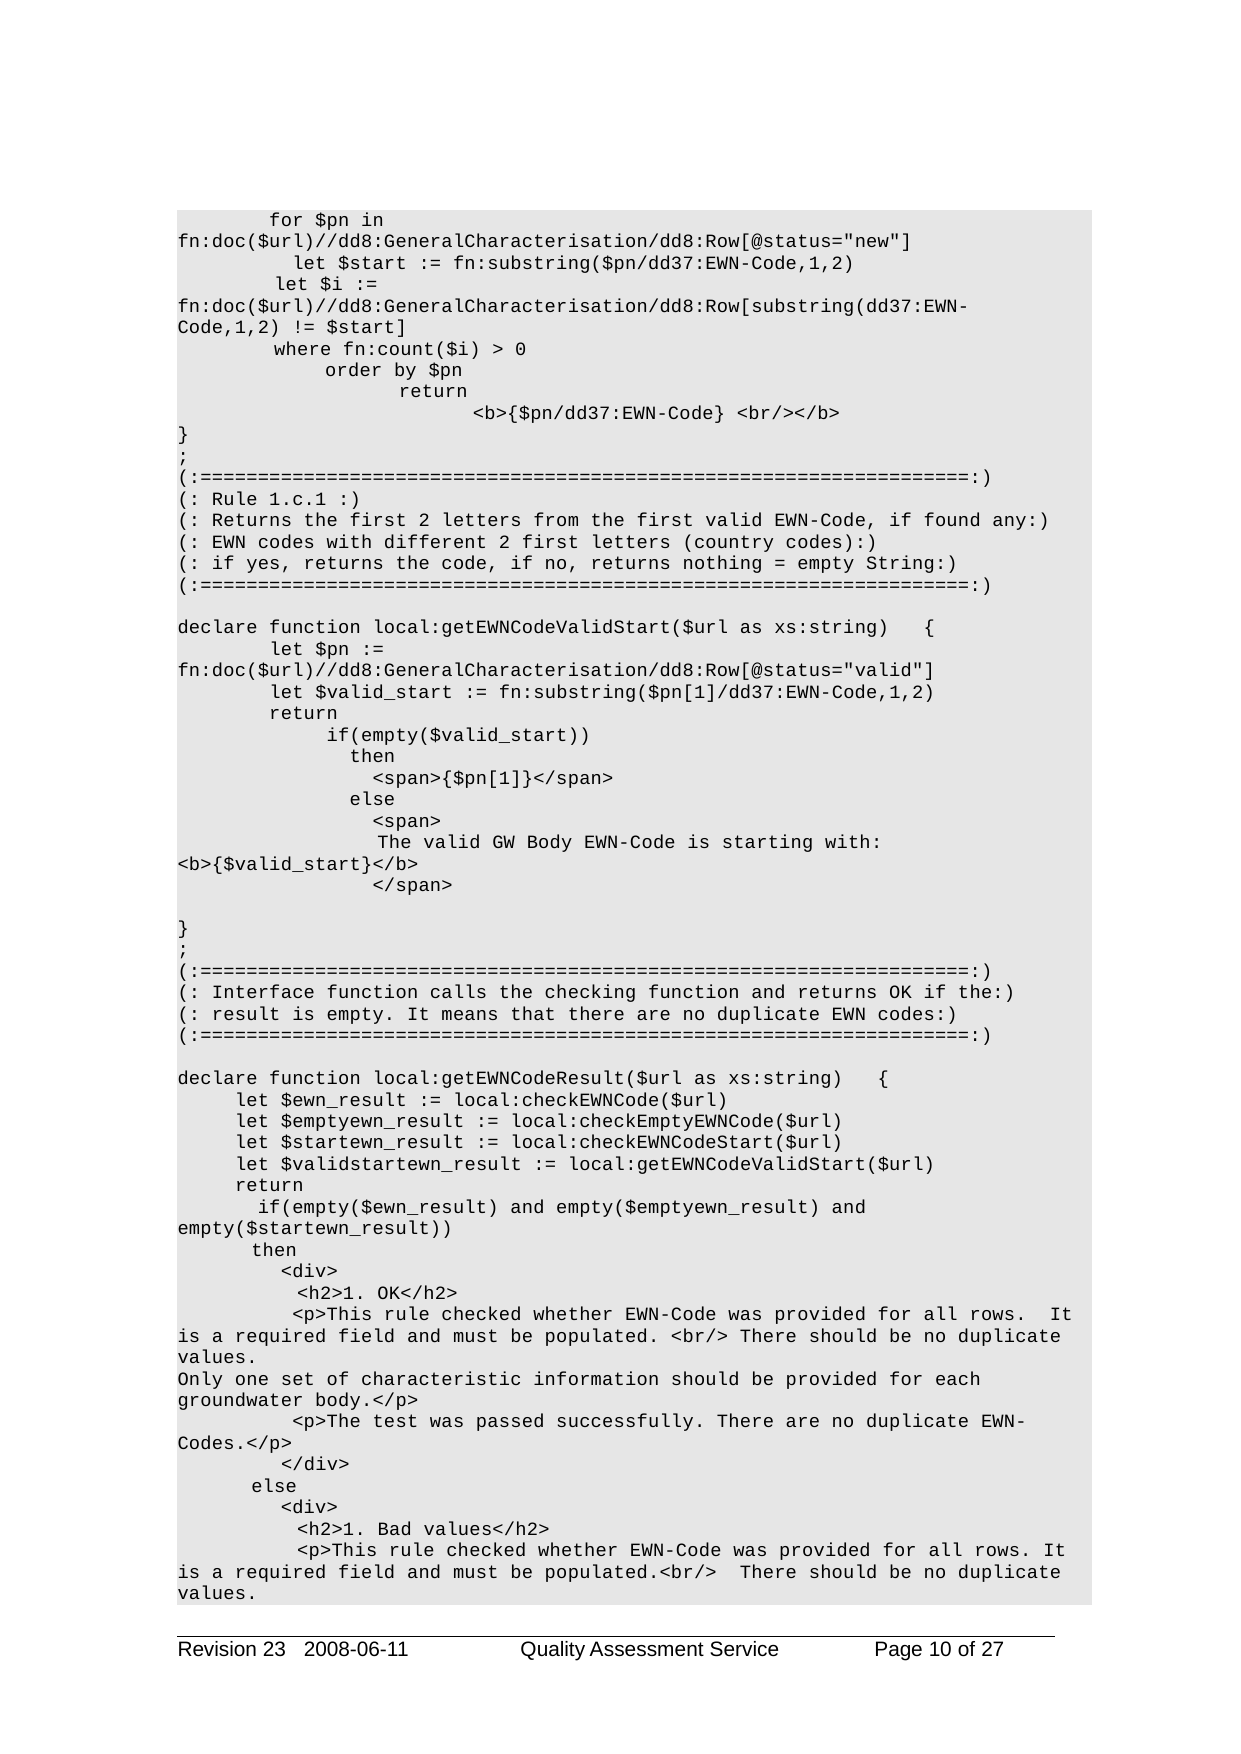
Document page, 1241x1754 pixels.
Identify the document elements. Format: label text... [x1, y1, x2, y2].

list ; [177, 940, 1092, 961]
list let $startewn_result := local:checkEWNCodeStart($url) [177, 1133, 1092, 1154]
list let $valid_start := fn:substring($pn[1]/dd37:EWN-Code,1,2) [177, 682, 1092, 704]
list (: Interface function calls the checking function and returns OK if the:) [177, 983, 1092, 1004]
list then [177, 747, 1092, 768]
list declare function local:getEWNCodeValidStart($url as xs:string) { [177, 618, 1092, 639]
list </div> [177, 1455, 1092, 1476]
list <span> [177, 811, 1092, 832]
list <p>The test was passed successfully. There are no duplicate EWN-Codes.</p> [177, 1412, 1092, 1455]
list <b>{$pn/dd37:EWN-Code} <br/></b> [177, 403, 1092, 425]
list if(empty($ewn_result) and empty($emptyewn_result) and empty($startewn_result)) [177, 1197, 1092, 1240]
list } [177, 918, 1092, 940]
list for $pn in fn:doc($url)//dd8:GeneralCharacterisation/dd8:Row[@status="new"] [177, 210, 1092, 253]
list ; [177, 446, 1092, 468]
list let $emptyewn_result := local:checkEmptyEWNCode($url) [177, 1111, 1092, 1133]
list return [177, 382, 1092, 403]
list (: result is empty. It means that there are no duplicate EWN codes:)(:===================================================================:) [177, 1004, 1092, 1047]
list let $start := fn:substring($pn/dd37:EWN-Code,1,2) [177, 253, 1092, 274]
list (: if yes, returns the code, if no, returns nothing = empty String:) [177, 553, 1092, 575]
list order by $pn [177, 360, 1092, 382]
list else [177, 789, 1092, 811]
list declare function local:getEWNCodeResult($url as xs:string) { [177, 1068, 1092, 1090]
list <p>This rule checked whether EWN-Code was provided for all rows. It is a required field and must be populated.<br/> There should be no duplicate values. [177, 1541, 1092, 1605]
list </span> [177, 875, 1092, 897]
list <span>{$pn[1]}</span> [177, 768, 1092, 789]
list else [177, 1476, 1092, 1498]
list (: Returns the first 2 letters from the first valid EWN-Code, if found any:) [177, 511, 1092, 532]
list let $validstartewn_result := local:getEWNCodeValidStart($url) [177, 1154, 1092, 1176]
list (:===================================================================:) [177, 961, 1092, 983]
list return [177, 1176, 1092, 1197]
list where fn:count($i) > 0 [177, 339, 1092, 360]
list return [177, 704, 1092, 725]
list (:===================================================================:) [177, 468, 1092, 489]
list <p>This rule checked whether EWN-Code was provided for all rows. It is a required field and must be populated. <br/> There should be no duplicate values. [177, 1304, 1092, 1369]
list The valid GW Body EWN-Code is starting with: <b>{$valid_start}</b> [177, 832, 1092, 875]
list then [177, 1240, 1092, 1262]
list (:===================================================================:) [177, 575, 1092, 596]
list if(empty($valid_start)) [177, 725, 1092, 747]
list (: Rule 1.c.1 :) [177, 489, 1092, 511]
list <div> [177, 1262, 1092, 1283]
list } [177, 425, 1092, 446]
list (: EWN codes with different 2 first letters (country codes):) [177, 532, 1092, 553]
list <h2>1. OK</h2> [177, 1283, 1092, 1304]
list let $i := fn:doc($url)//dd8:GeneralCharacterisation/dd8:Row[substring(dd37:EWN-Code,1,2) != $start] [177, 274, 1092, 339]
list let $pn := fn:doc($url)//dd8:GeneralCharacterisation/dd8:Row[@status="valid"] [177, 639, 1092, 682]
list let $ewn_result := local:checkEWNCode($url) [177, 1090, 1092, 1111]
list <div> [177, 1498, 1092, 1519]
list Only one set of characteristic information should be provided for each groundwater body.</p> [177, 1369, 1092, 1412]
list <h2>1. Bad values</h2> [177, 1519, 1092, 1541]
